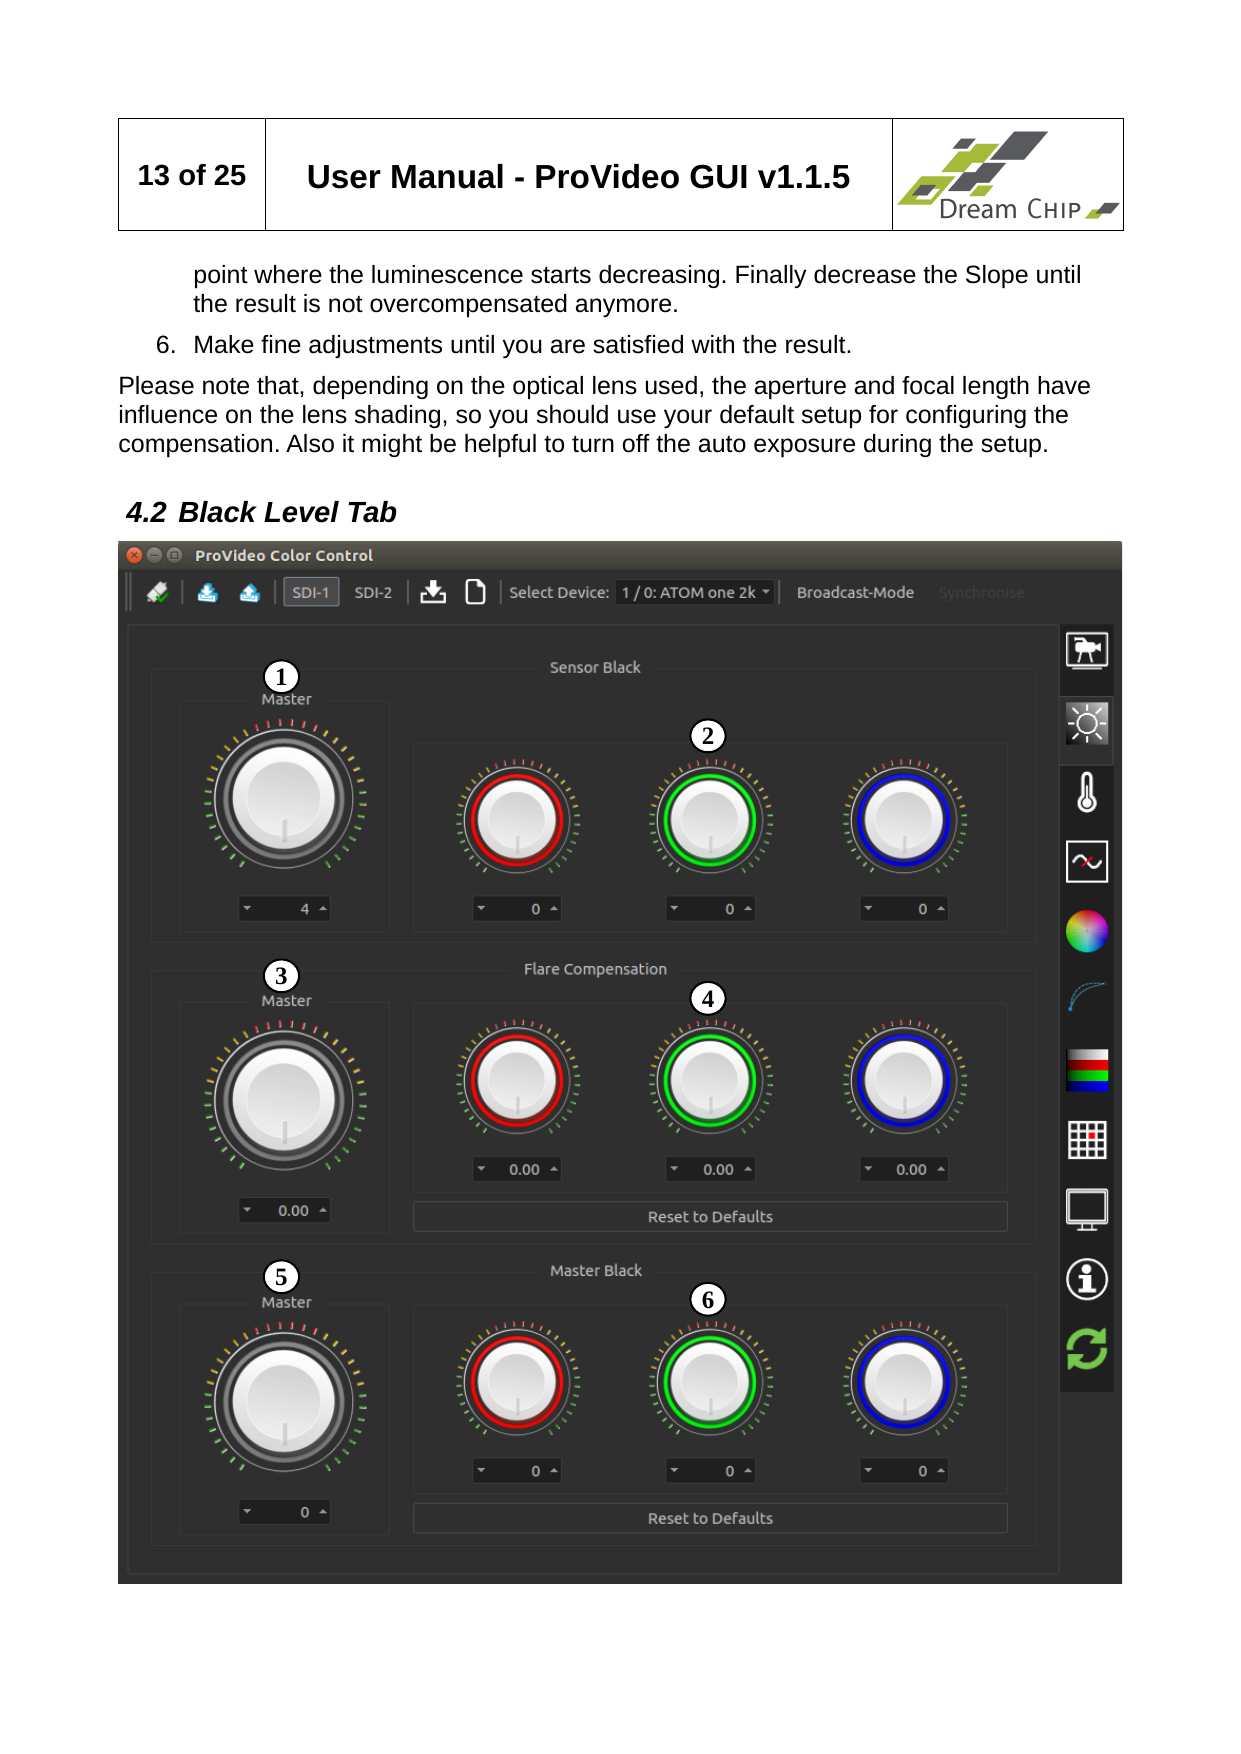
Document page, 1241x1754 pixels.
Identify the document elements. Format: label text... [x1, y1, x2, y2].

picture [897, 130, 1120, 220]
list Make fine adjustments until you are satisfied with the result. [156, 330, 1122, 359]
picture [118, 541, 1123, 1584]
list point where the luminescence starts decreasing. Finally decrease the Slope until the result is not overcompensated anymore. [156, 260, 1122, 317]
subtitle Black Level Tab [118, 495, 1122, 528]
text Please note that, depending on the optical lens used, the aperture and focal length have influence on the lens shading, so you should use your default setup for configuring the compensation. Also it might be helpful to turn off the auto exposure during the setup. [118, 371, 1122, 457]
